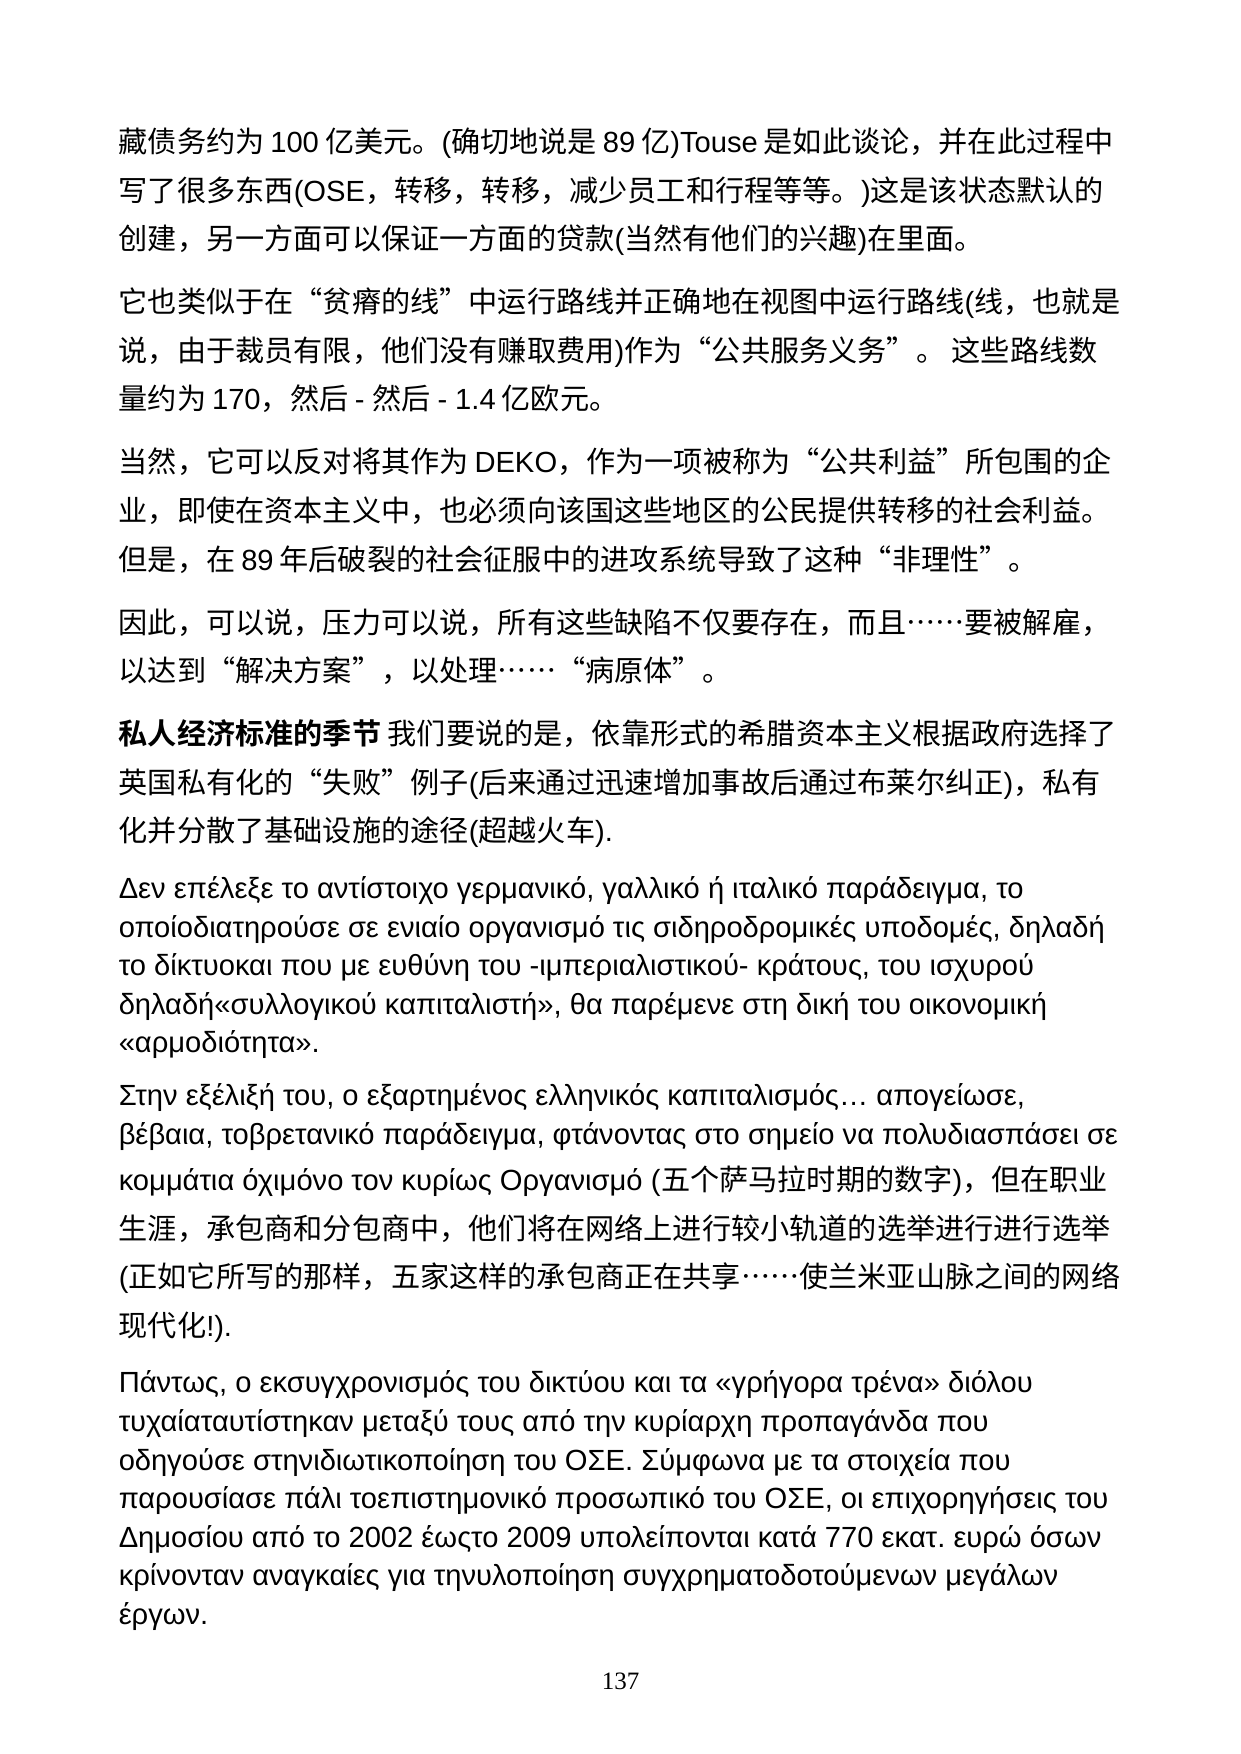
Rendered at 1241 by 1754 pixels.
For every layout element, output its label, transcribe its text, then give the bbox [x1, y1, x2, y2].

text 因此，可以说，压力可以说，所有这些缺陷不仅要存在，而且……要被解雇，以达到“解决方案”，以处理……“病原体”。 [118, 599, 1122, 690]
text 私人经济标准的季节 我们要说的是，依靠形式的希腊资本主义根据政府选择了英国私有化的“失败”例子(后来通过迅速增加事故后通过布莱尔纠正)，私有化并分散了基础设施的途径(超越火车). [118, 711, 1122, 850]
text 当然，它可以反对将其作为DEKO，作为一项被称为“公共利益”所包围的企业，即使在资本主义中，也必须向该国这些地区的公民提供转移的社会利益。 但是，在89年后破裂的社会征服中的进攻系统导致了这种“非理性”。 [118, 439, 1122, 578]
text 它也类似于在“贫瘠的线”中运行路线并正确地在视图中运行路线(线，也就是说，由于裁员有限，他们没有赚取费用)作为“公共服务义务”。 这些路线数量约为170，然后 - 然后 - 1.4亿欧元。 [118, 279, 1122, 418]
text Πάντως, ο εκσυγχρονισμός του δικτύου και τα «γρήγορα τρένα» διόλου τυχαίαταυτίστηκαν μεταξύ τους από την κυρίαρχη προπαγάνδα που οδηγούσε στηνιδιωτικοποίηση του ΟΣΕ. Σύμφωνα με τα στοιχεία που παρουσίασε πάλι τοεπιστημονικό προσωπικό του ΟΣΕ, οι επιχορηγήσεις του Δημοσίου από το 2002 έωςτο 2009 υπολείπονται κατά 770 εκατ. ευρώ όσων κρίνονταν αναγκαίες για τηνυλοποίηση συγχρηματοδοτούμενων μεγάλων έργων. [118, 1365, 1122, 1630]
text Δεν επέλεξε το αντίστοιχο γερμανικό, γαλλικό ή ιταλικό παράδειγμα, το οποίοδιατηρούσε σε ενιαίο οργανισμό τις σιδηροδρομικές υποδομές, δηλαδή το δίκτυοκαι που με ευθύνη του -ιμπεριαλιστικού- κράτους, του ισχυρού δηλαδή«συλλογικού καπιταλιστή», θα παρέμενε στη δική του οικονομική «αρμοδιότητα». [118, 871, 1122, 1059]
text 藏债务约为100亿美元。(确切地说是89亿)Touse是如此谈论，并在此过程中写了很多东西(OSE，转移，转移，减少员工和行程等等。)这是该状态默认的创建，另一方面可以保证一方面的贷款(当然有他们的兴趣)在里面。 [118, 118, 1122, 258]
text Στην εξέλιξή του, ο εξαρτημένος ελληνικός καπιταλισμός… απογείωσε, βέβαια, τοβρετανικό παράδειγμα, φτάνοντας στο σημείο να πολυδιασπάσει σε κομμάτια όχιμόνο τον κυρίως Οργανισμό (五个萨马拉时期的数字)，但在职业生涯，承包商和分包商中，他们将在网络上进行较小轨道的选举进行进行选举(正如它所写的那样，五家这样的承包商正在共享……使兰米亚山脉之间的网络现代化!). [118, 1078, 1122, 1344]
